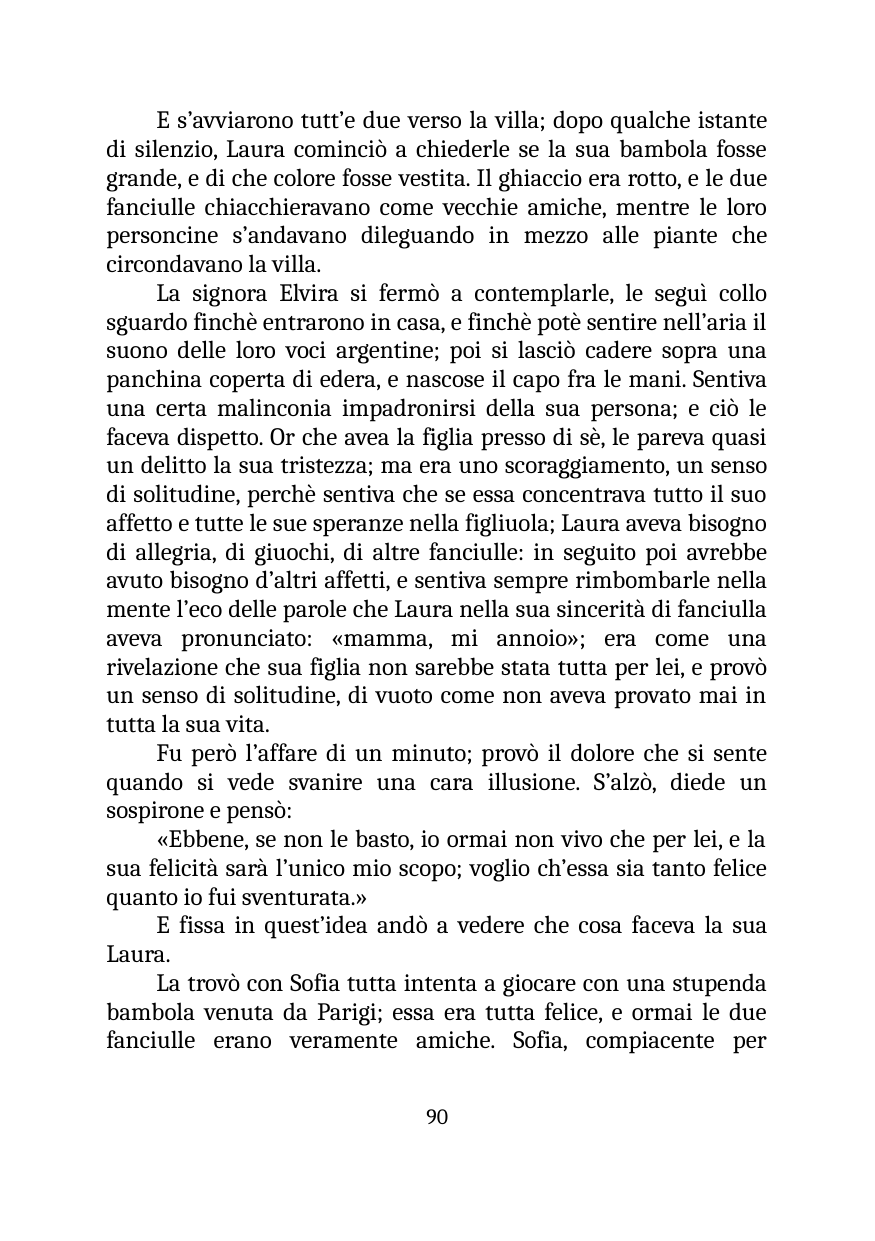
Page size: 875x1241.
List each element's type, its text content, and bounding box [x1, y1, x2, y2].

text La trovò con Sofia tutta intenta a giocare con una stupenda bambola venuta da Parigi; essa era tutta felice, e ormai le due fanciulle erano veramente amiche. Sofia, compiacente per [106, 969, 768, 1055]
text «Ebbene, se non le basto, io ormai non vivo che per lei, e la sua felicità sarà l’unico mio scopo; voglio ch’essa sia tanto felice quanto io fui sventurata.» [106, 825, 768, 911]
text La signora Elvira si fermò a contemplarle, le seguì collo sguardo finchè entrarono in casa, e finchè potè sentire nell’aria il suono delle loro voci argentine; poi si lasciò cadere sopra una panchina coperta di edera, e nascose il capo fra le mani. Sentiva una certa malinconia impadronirsi della sua persona; e ciò le faceva dispetto. Or che avea la figlia presso di sè, le pareva quasi un delitto la sua tristezza; ma era uno scoraggiamento, un senso di solitudine, perchè sentiva che se essa concentrava tutto il suo affetto e tutte le sue speranze nella figliuola; Laura aveva bisogno di allegria, di giuochi, di altre fanciulle: in seguito poi avrebbe avuto bisogno d’altri affetti, e sentiva sempre rimbombarle nella mente l’eco delle parole che Laura nella sua sincerità di fanciulla aveva pronunciato: «mamma, mi annoio»; era come una rivelazione che sua figlia non sarebbe stata tutta per lei, e provò un senso di solitudine, di vuoto come non aveva provato mai in tutta la sua vita. [106, 279, 768, 739]
text Fu però l’affare di un minuto; provò il dolore che si sente quando si vede svanire una cara illusione. S’alzò, diede un sospirone e pensò: [106, 739, 768, 825]
text E s’avviarono tutt’e due verso la villa; dopo qualche istante di silenzio, Laura cominciò a chiederle se la sua bambola fosse grande, e di che colore fosse vestita. Il ghiaccio era rotto, e le due fanciulle chiacchieravano come vecchie amiche, mentre le loro personcine s’andavano dileguando in mezzo alle piante che circondavano la villa. [106, 106, 768, 279]
text E fissa in quest’idea andò a vedere che cosa faceva la sua Laura. [106, 911, 768, 969]
